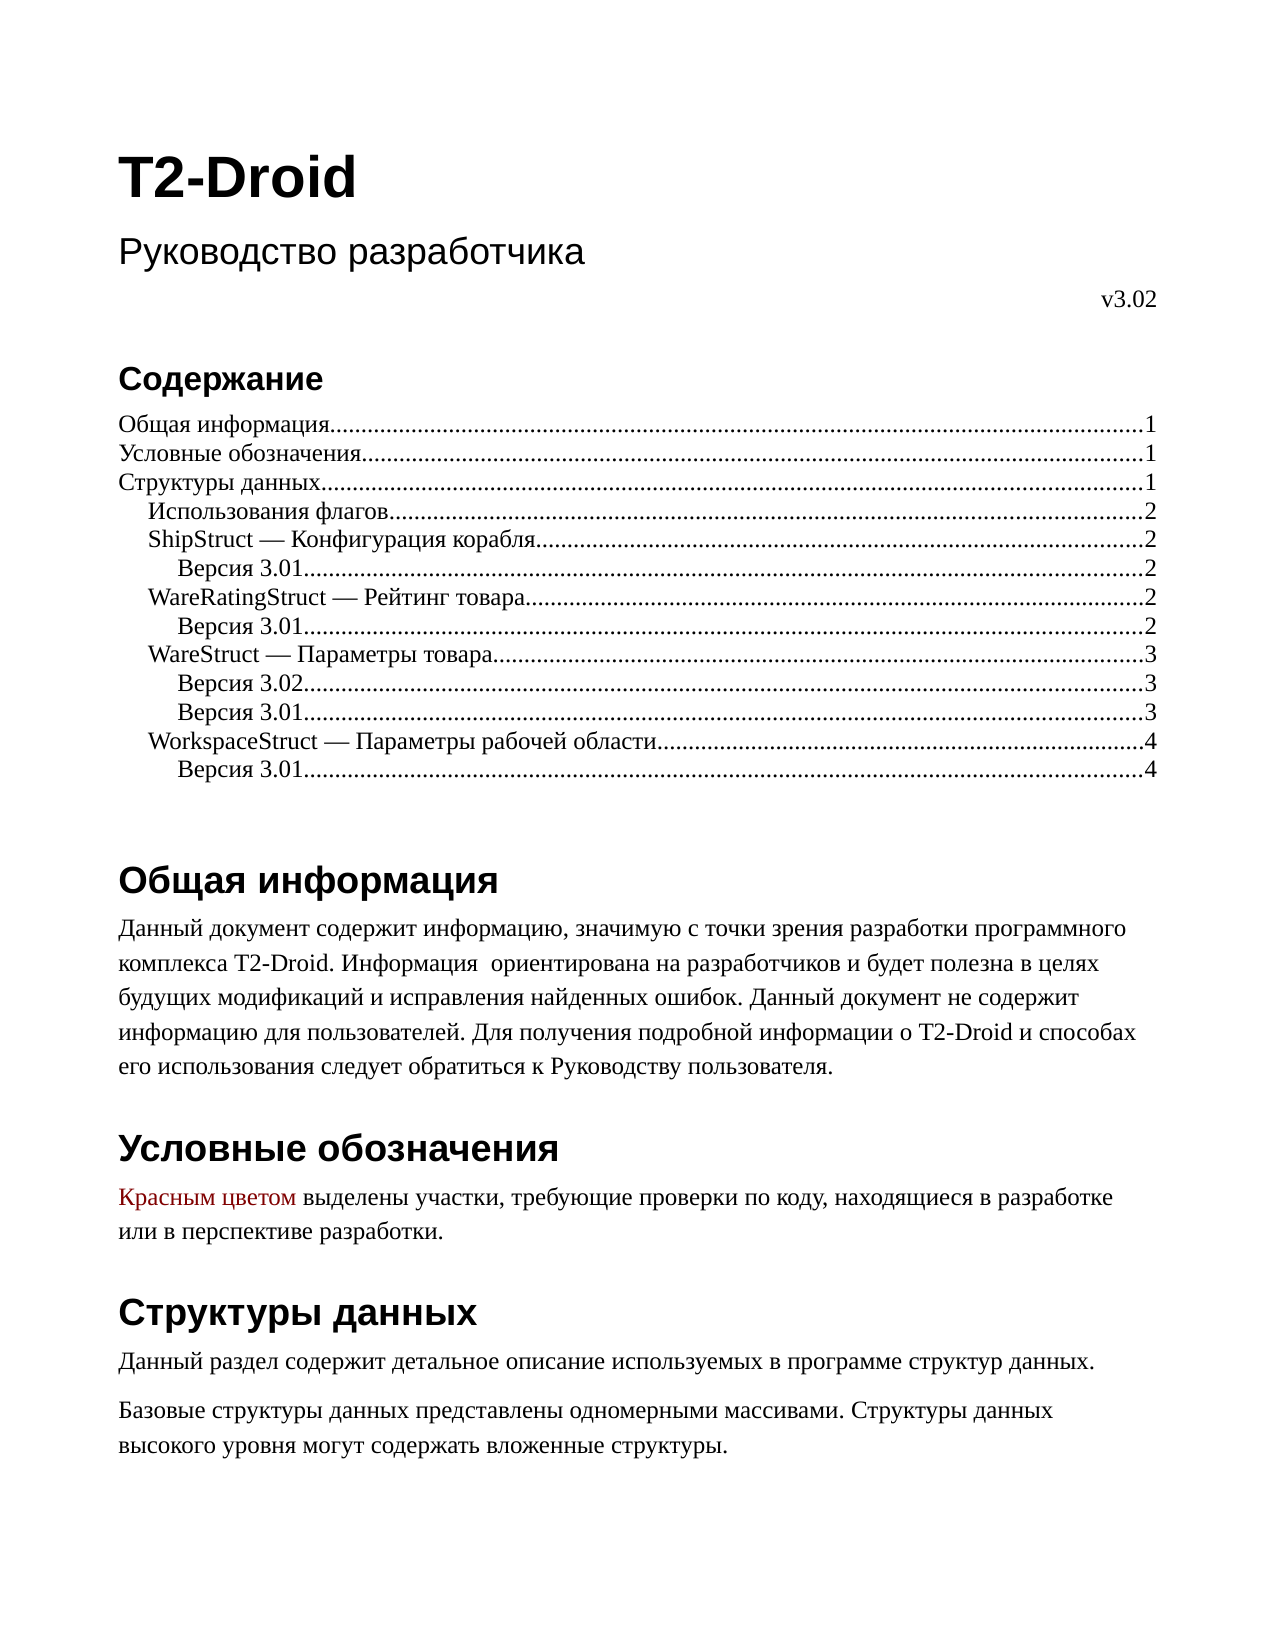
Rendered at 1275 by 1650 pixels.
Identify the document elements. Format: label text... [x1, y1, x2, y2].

subtitle Руководство разработчика [118, 229, 1157, 272]
text Использования флагов 2 [148, 496, 1157, 524]
text WareStruct — Параметры товара 3 [148, 639, 1157, 668]
text Версия 3.01 2 [177, 611, 1157, 639]
text Данный раздел содержит детальное описание используемых в программе структур данных. [118, 1346, 1157, 1375]
text Версия 3.01 3 [177, 697, 1157, 726]
subtitle Содержание [118, 359, 1157, 397]
text WareRatingStruct — Рейтинг товара 2 [148, 582, 1157, 611]
text Красным цветом выделены участки, требующие проверки по коду, находящиеся в разработке или в перспективе разработки. [118, 1182, 1157, 1245]
text Условные обозначения 1 [118, 438, 1157, 467]
text Общая информация 1 [118, 409, 1157, 438]
text v3.02 [118, 284, 1157, 313]
text Данный документ содержит информацию, значимую с точки зрения разработки программного комплекса T2-Droid. Информация ориентирована на разработчиков и будет полезна в целях будущих модификаций и исправления найденных ошибок. Данный документ не содержит информацию для пользователей. Для получения подробной информации о T2-Droid и способах его использования следует обратиться к Руководству пользователя. [118, 913, 1157, 1080]
text Базовые структуры данных представлены одномерными массивами. Структуры данных высокого уровня могут содержать вложенные структуры. [118, 1395, 1157, 1459]
text Версия 3.01 4 [177, 754, 1157, 783]
subtitle Общая информация [118, 857, 1157, 901]
text Версия 3.02 3 [177, 668, 1157, 697]
subtitle Условные обозначения [118, 1126, 1157, 1169]
title T2-Droid [118, 143, 1157, 210]
text Структуры данных 1 [118, 467, 1157, 496]
text ShipStruct — Конфигурация корабля 2 [148, 524, 1157, 553]
subtitle Структуры данных [118, 1290, 1157, 1334]
text WorkspaceStruct — Параметры рабочей области 4 [148, 726, 1157, 754]
text Версия 3.01 2 [177, 553, 1157, 582]
